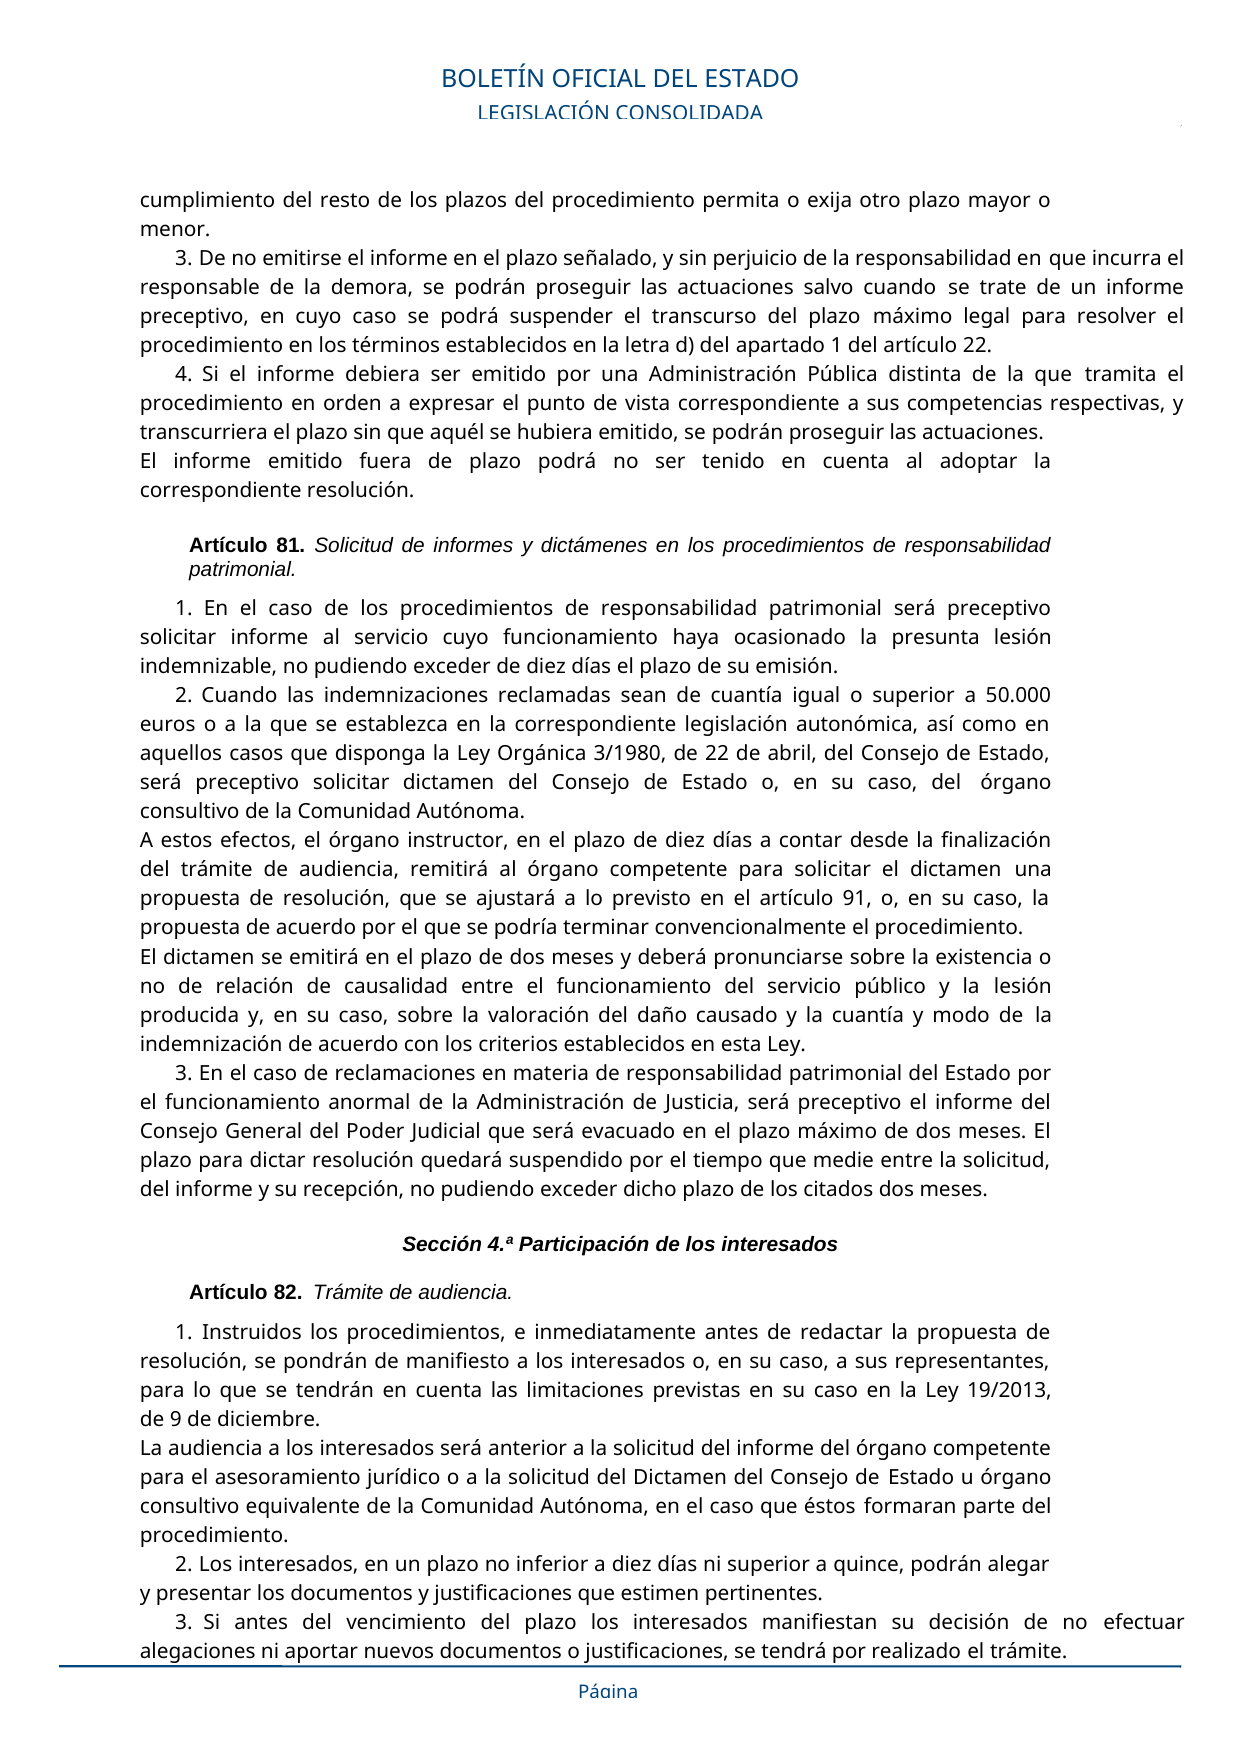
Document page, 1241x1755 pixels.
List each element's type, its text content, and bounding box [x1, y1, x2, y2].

subtitle Sección 4.ª Participación de los interesados [402, 1231, 1184, 1255]
text La audiencia a los interesados será anterior a la solicitud del informe del órgano competente para el asesoramiento jurídico o a la solicitud del Dictamen del Consejo de Estado u órgano consultivo equivalente de la Comunidad Autónoma, en el caso que éstos formaran parte del procedimiento. [139, 1433, 1052, 1548]
list En el caso de reclamaciones en materia de responsabilidad patrimonial del Estado por el funcionamiento anormal de la Administración de Justicia, será preceptivo el informe del Consejo General del Poder Judicial que será evacuado en el plazo máximo de dos meses. El plazo para dictar resolución quedará suspendido por el tiempo que medie entre la solicitud, del informe y su recepción, no pudiendo exceder dicho plazo de los citados dos meses. [139, 1058, 1052, 1202]
list Si antes del vencimiento del plazo los interesados manifiestan su decisión de no efectuar alegaciones ni aportar nuevos documentos o justificaciones, se tendrá por realizado el trámite. [139, 1607, 1184, 1664]
list De no emitirse el informe en el plazo señalado, y sin perjuicio de la responsabilidad en que incurra el responsable de la demora, se podrán proseguir las actuaciones salvo cuando se trate de un informe preceptivo, en cuyo caso se podrá suspender el transcurso del plazo máximo legal para resolver el procedimiento en los términos establecidos en la letra d) del apartado 1 del artículo 22. [139, 243, 1184, 358]
text cumplimiento del resto de los plazos del procedimiento permita o exija otro plazo mayor o menor. [139, 185, 1052, 242]
list Si el informe debiera ser emitido por una Administración Pública distinta de la que tramita el procedimiento en orden a expresar el punto de vista correspondiente a sus competencias respectivas, y transcurriera el plazo sin que aquél se hubiera emitido, se podrán proseguir las actuaciones. [139, 359, 1184, 446]
list Los interesados, en un plazo no inferior a diez días ni superior a quince, podrán alegar y presentar los documentos y justificaciones que estimen pertinentes. [139, 1549, 1051, 1606]
text A estos efectos, el órgano instructor, en el plazo de diez días a contar desde la finalización del trámite de audiencia, remitirá al órgano competente para solicitar el dictamen una propuesta de resolución, que se ajustará a lo previsto en el artículo 91, o, en su caso, la propuesta de acuerdo por el que se podría terminar convencionalmente el procedimiento. [139, 826, 1052, 941]
text Artículo 81. Solicitud de informes y dictámenes en los procedimientos de responsabilidad patrimonial. [189, 533, 1052, 581]
text El dictamen se emitirá en el plazo de dos meses y deberá pronunciarse sobre la existencia o no de relación de causalidad entre el funcionamiento del servicio público y la lesión producida y, en su caso, sobre la valoración del daño causado y la cuantía y modo de la indemnización de acuerdo con los criterios establecidos en esta Ley. [139, 942, 1052, 1057]
text El informe emitido fuera de plazo podrá no ser tenido en cuenta al adoptar la correspondiente resolución. [139, 447, 1052, 504]
list Cuando las indemnizaciones reclamadas sean de cuantía igual o superior a 50.000 euros o a la que se establezca en la correspondiente legislación autonómica, así como en aquellos casos que disponga la Ley Orgánica 3/1980, de 22 de abril, del Consejo de Estado, será preceptivo solicitar dictamen del Consejo de Estado o, en su caso, del órgano consultivo de la Comunidad Autónoma. [139, 680, 1052, 825]
list Instruidos los procedimientos, e inmediatamente antes de redactar la propuesta de resolución, se pondrán de manifiesto a los interesados o, en su caso, a sus representantes, para lo que se tendrán en cuenta las limitaciones previstas en su caso en la Ley 19/2013, de 9 de diciembre. [139, 1317, 1052, 1432]
text Artículo 82. Trámite de audiencia. [189, 1280, 1184, 1304]
list En el caso de los procedimientos de responsabilidad patrimonial será preceptivo solicitar informe al servicio cuyo funcionamiento haya ocasionado la presunta lesión indemnizable, no pudiendo exceder de diez días el plazo de su emisión. [139, 593, 1052, 680]
